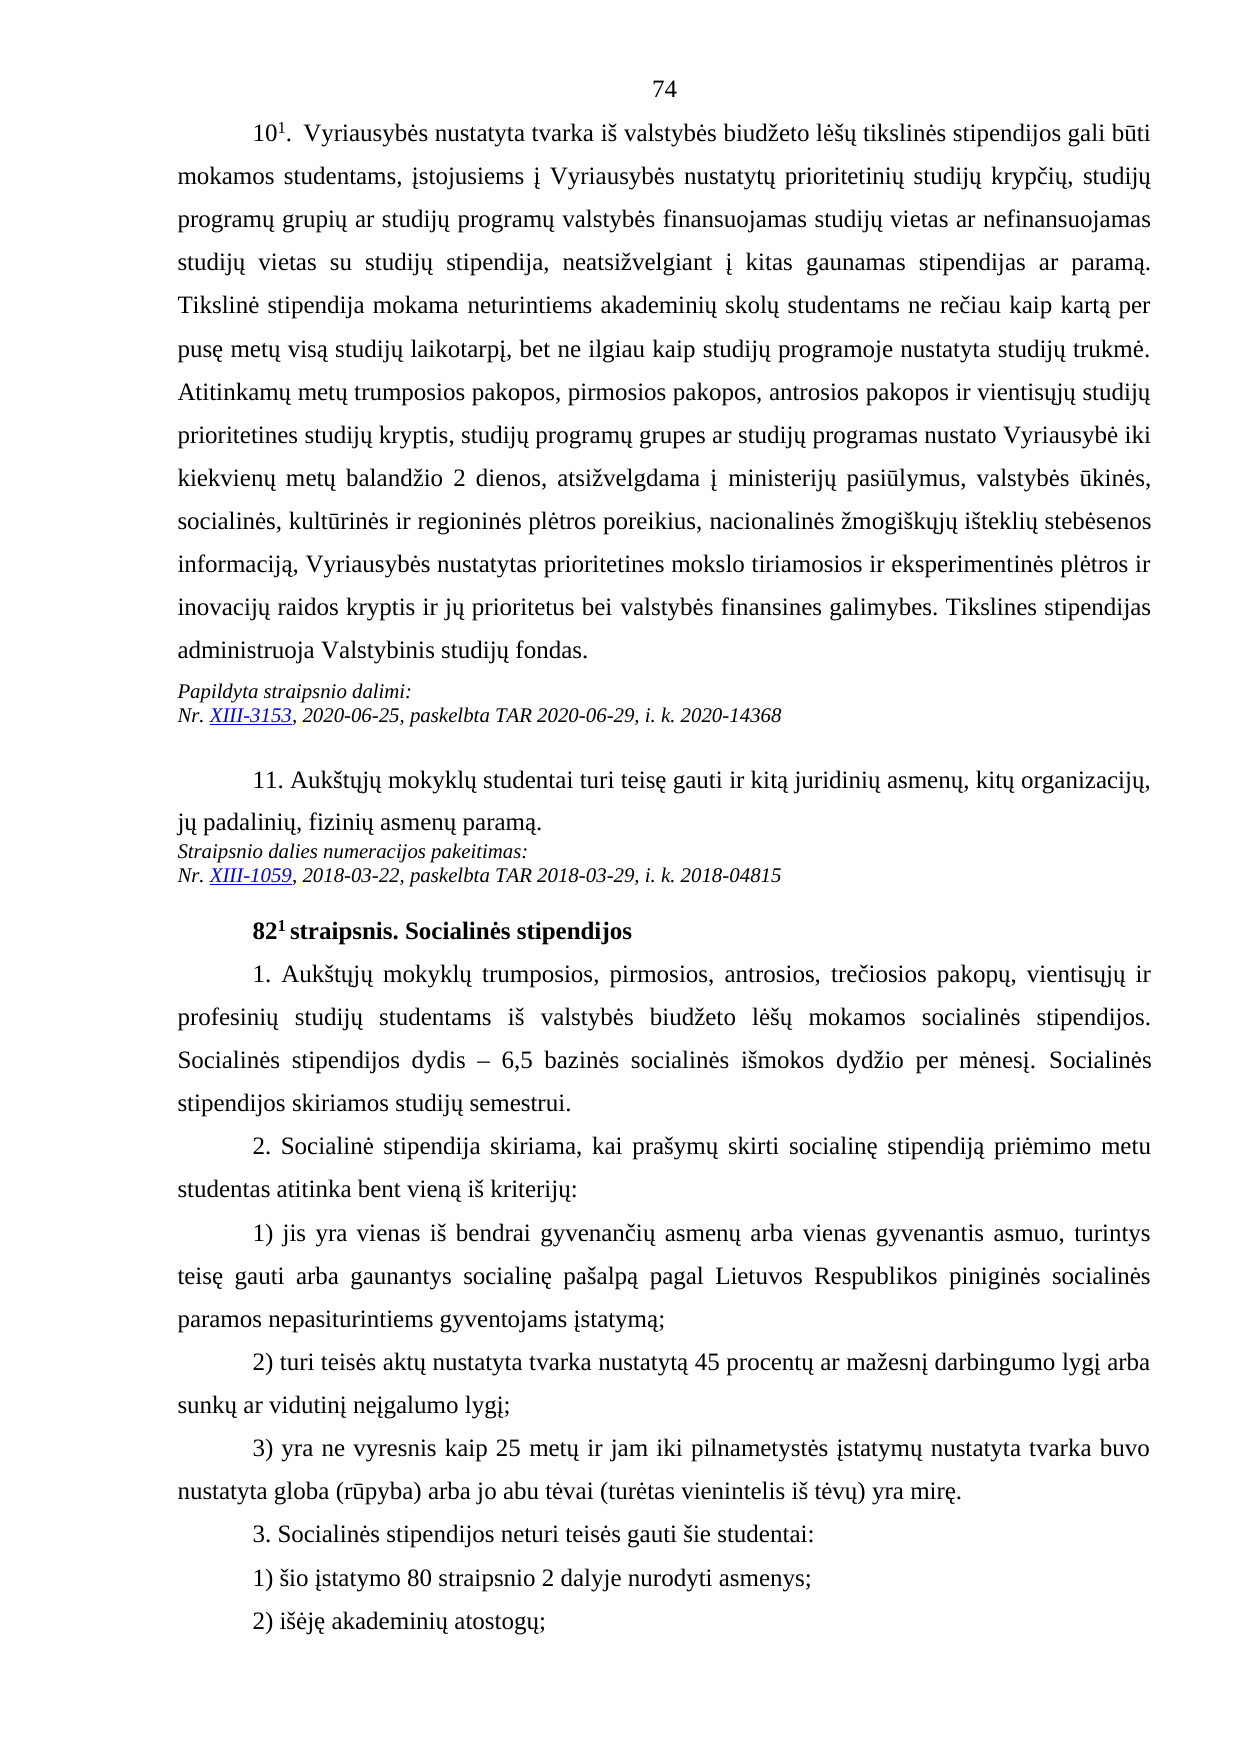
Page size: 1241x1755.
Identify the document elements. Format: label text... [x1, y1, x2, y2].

text Nr. XIII-3153, 2020-06-25, paskelbta TAR 2020-06-29, i. k. 2020-14368 [177, 703, 1152, 727]
text Nr. XIII-1059, 2018-03-22, paskelbta TAR 2018-03-29, i. k. 2018-04815 [177, 863, 1152, 887]
text 3) yra ne vyresnis kaip 25 metų ir jam iki pilnametystės įstatymų nustatyta tvarka buvo nustatyta globa (rūpyba) arba jo abu tėvai (turėtas vienintelis iš tėvų) yra mirę. [177, 1433, 1152, 1505]
text 1) jis yra vienas iš bendrai gyvenančių asmenų arba vienas gyvenantis asmuo, turintys teisę gauti arba gaunantys socialinę pašalpą pagal Lietuvos Respublikos piniginės socialinės paramos nepasiturintiems gyventojams įstatymą; [177, 1218, 1152, 1333]
text 2. Socialinė stipendija skiriama, kai prašymų skirti socialinę stipendiją priėmimo metu studentas atitinka bent vieną iš kriterijų: [177, 1131, 1152, 1203]
text 2) turi teisės aktų nustatyta tvarka nustatytą 45 procentų ar mažesnį darbingumo lygį arba sunkų ar vidutinį neįgalumo lygį; [177, 1347, 1152, 1419]
text 1) šio įstatymo 80 straipsnio 2 dalyje nurodyti asmenys; [177, 1563, 1152, 1591]
text 1. Aukštųjų mokyklų trumposios, pirmosios, antrosios, trečiosios pakopų, vientisųjų ir profesinių studijų studentams iš valstybės biudžeto lėšų mokamos socialinės stipendijos. Socialinės stipendijos dydis – 6,5 bazinės socialinės išmokos dydžio per mėnesį. Socialinės stipendijos skiriamos studijų semestrui. [177, 959, 1152, 1117]
text Straipsnio dalies numeracijos pakeitimas: [177, 839, 1152, 863]
text 821 straipsnis. Socialinės stipendijos [177, 916, 1152, 944]
text Papildyta straipsnio dalimi: [177, 679, 1152, 703]
text 3. Socialinės stipendijos neturi teisės gauti šie studentai: [177, 1519, 1152, 1548]
text 11. Aukštųjų mokyklų studentai turi teisę gauti ir kitą juridinių asmenų, kitų organizacijų, jų padalinių, fizinių asmenų paramą. [177, 756, 1152, 839]
text 2) išėję akademinių atostogų; [177, 1606, 1152, 1634]
text 101. Vyriausybės nustatyta tvarka iš valstybės biudžeto lėšų tikslinės stipendijos gali būti mokamos studentams, įstojusiems į Vyriausybės nustatytų prioritetinių studijų krypčių, studijų programų grupių ar studijų programų valstybės finansuojamas studijų vietas ar nefinansuojamas studijų vietas su studijų stipendija, neatsižvelgiant į kitas gaunamas stipendijas ar paramą. Tikslinė stipendija mokama neturintiems akademinių skolų studentams ne rečiau kaip kartą per pusę metų visą studijų laikotarpį, bet ne ilgiau kaip studijų programoje nustatyta studijų trukmė. Atitinkamų metų trumposios pakopos, pirmosios pakopos, antrosios pakopos ir vientisųjų studijų prioritetines studijų kryptis, studijų programų grupes ar studijų programas nustato Vyriausybė iki kiekvienų metų balandžio 2 dienos, atsižvelgdama į ministerijų pasiūlymus, valstybės ūkinės, socialinės, kultūrinės ir regioninės plėtros poreikius, nacionalinės žmogiškųjų išteklių stebėsenos informaciją, Vyriausybės nustatytas prioritetines mokslo tiriamosios ir eksperimentinės plėtros ir inovacijų raidos kryptis ir jų prioritetus bei valstybės finansines galimybes. Tikslines stipendijas administruoja Valstybinis studijų fondas. [177, 118, 1152, 664]
